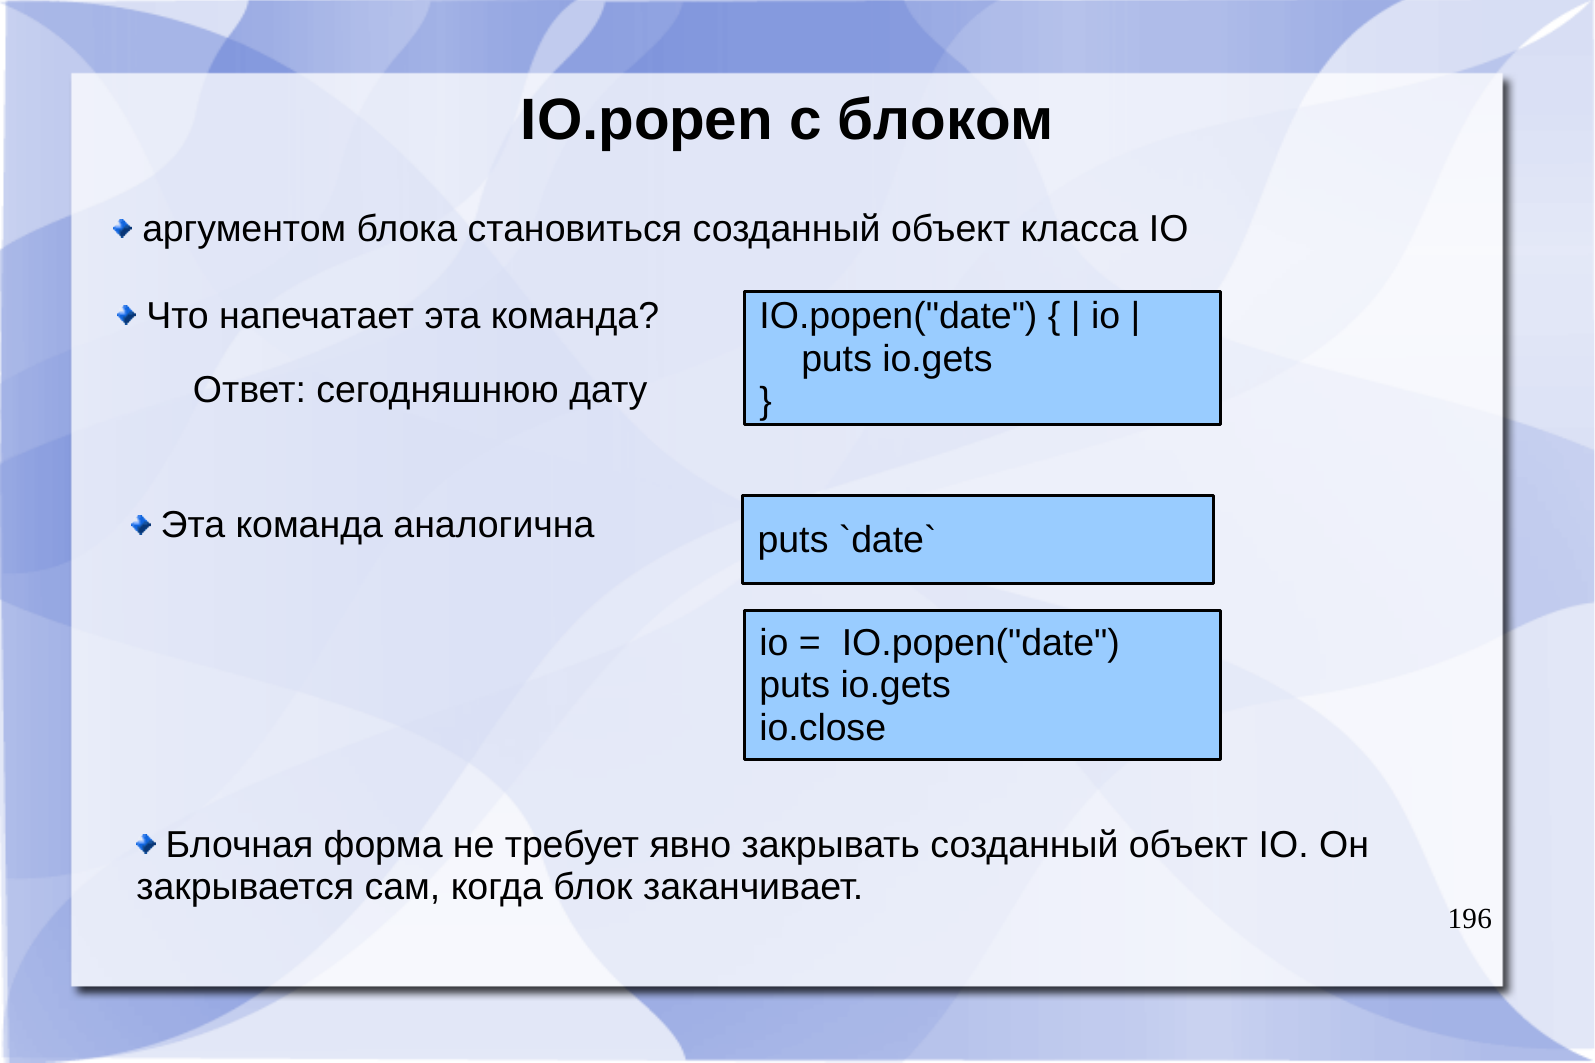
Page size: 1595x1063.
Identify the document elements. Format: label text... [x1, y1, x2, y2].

text_box puts `date` [742, 495, 1214, 584]
text_box Эта команда аналогична [116, 496, 611, 554]
text_box Что напечатает эта команда? [102, 287, 675, 344]
text_box Ответ: сегодняшнюю дату [178, 361, 664, 419]
picture [0, 0, 1595, 1063]
text_box аргументом блока становиться созданный объект класса IO [98, 200, 1206, 257]
title IO.popen с блоком [75, 75, 1501, 164]
text_box Блочная форма не требует явно закрывать созданный объект IO. Он закрывается сам, когда блок заканчивает. [121, 816, 1402, 915]
text_box IO.popen("date") { | io | puts io.gets } [744, 291, 1221, 425]
text_box io = IO.popen("date") puts io.gets io.close [744, 610, 1221, 760]
